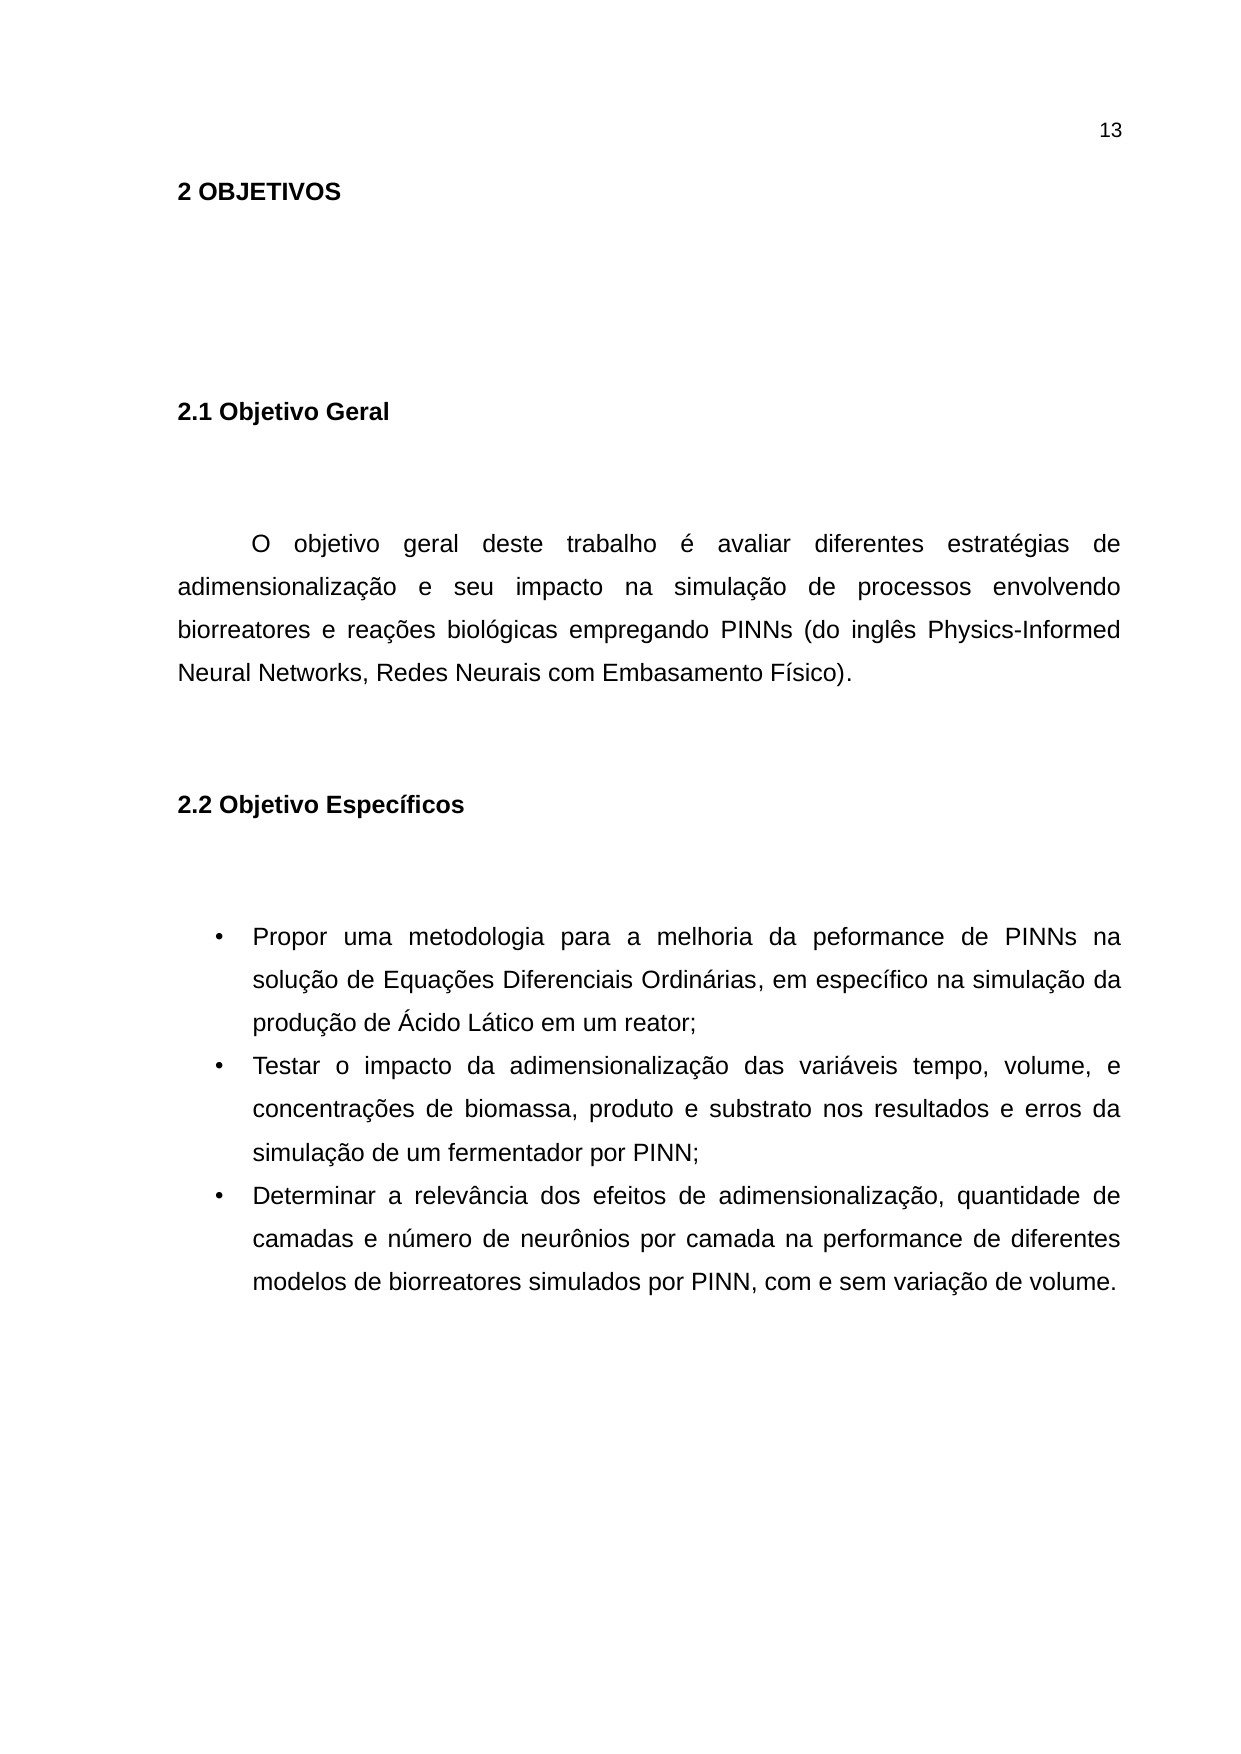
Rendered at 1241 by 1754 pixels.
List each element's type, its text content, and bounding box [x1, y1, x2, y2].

subtitle Objetivo Geral [177, 397, 1122, 426]
list Propor uma metodologia para a melhoria da peformance de PINNs na solução de Equações Diferenciais Ordinárias, em específico na simulação da produção de Ácido Lático em um reator; [215, 922, 1122, 1037]
subtitle Objetivo Específicos [177, 790, 1122, 819]
subtitle Objetivos [177, 177, 1122, 206]
text O objetivo geral deste trabalho é avaliar diferentes estratégias de adimensionalização e seu impacto na simulação de processos envolvendo biorreatores e reações biológicas empregando PINNs (do inglês Physics-Informed Neural Networks, Redes Neurais com Embasamento Físico). [177, 529, 1122, 687]
list Determinar a relevância dos efeitos de adimensionalização, quantidade de camadas e número de neurônios por camada na performance de diferentes modelos de biorreatores simulados por PINN, com e sem variação de volume. [215, 1181, 1122, 1296]
list Testar o impacto da adimensionalização das variáveis tempo, volume, e concentrações de biomassa, produto e substrato nos resultados e erros da simulação de um fermentador por PINN; [215, 1051, 1122, 1166]
